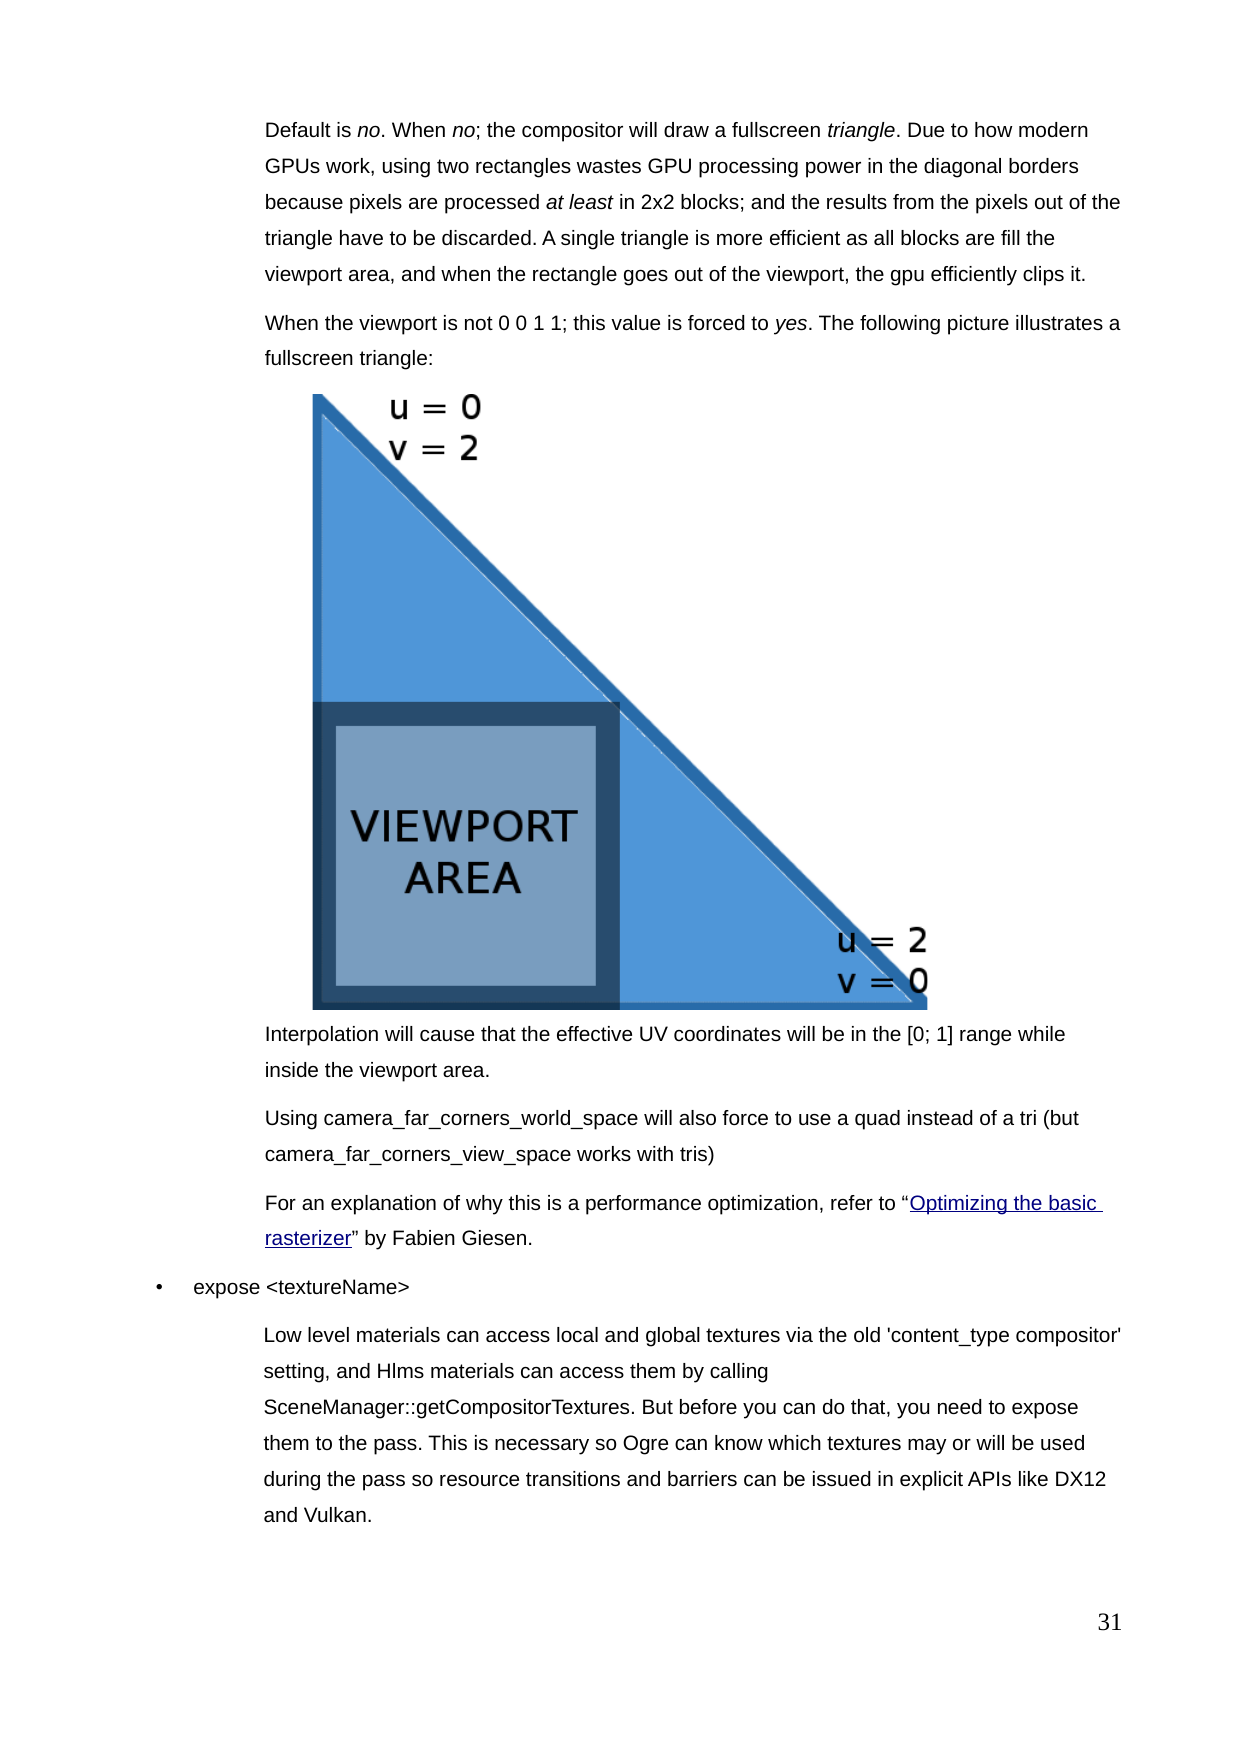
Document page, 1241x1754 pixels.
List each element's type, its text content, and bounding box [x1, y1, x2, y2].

picture [312, 394, 928, 1010]
text When the viewport is not 0 0 1 1; this value is forced to yes. The following picture illustrates a fullscreen triangle: [264, 310, 1122, 370]
list expose <textureName> [156, 1275, 1122, 1299]
text Default is no. When no; the compositor will draw a fullscreen triangle. Due to how modern GPUs work, using two rectangles wastes GPU processing power in the diagonal borders because pixels are processed at least in 2x2 blocks; and the results from the pixels out of the triangle have to be discarded. A single triangle is more efficient as all blocks are fill the viewport area, and when the rectangle goes out of the viewport, the gpu efficiently clips it. [264, 118, 1122, 286]
text Low level materials can access local and global textures via the old 'content_type compositor' setting, and Hlms materials can access them by calling SceneManager::getCompositorTextures. But before you can do that, you need to expose them to the pass. This is necessary so Ogre can know which textures may or will be used during the pass so resource transitions and barriers can be issued in explicit APIs like DX12 and Vulkan. [263, 1323, 1122, 1527]
text Using camera_far_corners_world_space will also force to use a quad instead of a tri (but camera_far_corners_view_space works with tris) [264, 1106, 1122, 1166]
text Interpolation will cause that the effective UV coordinates will be in the [0; 1] range while inside the viewport area. [264, 1010, 1122, 1081]
text For an explanation of why this is a performance optimization, refer to “Optimizing the basic rasterizer” by Fabien Giesen. [264, 1190, 1122, 1250]
